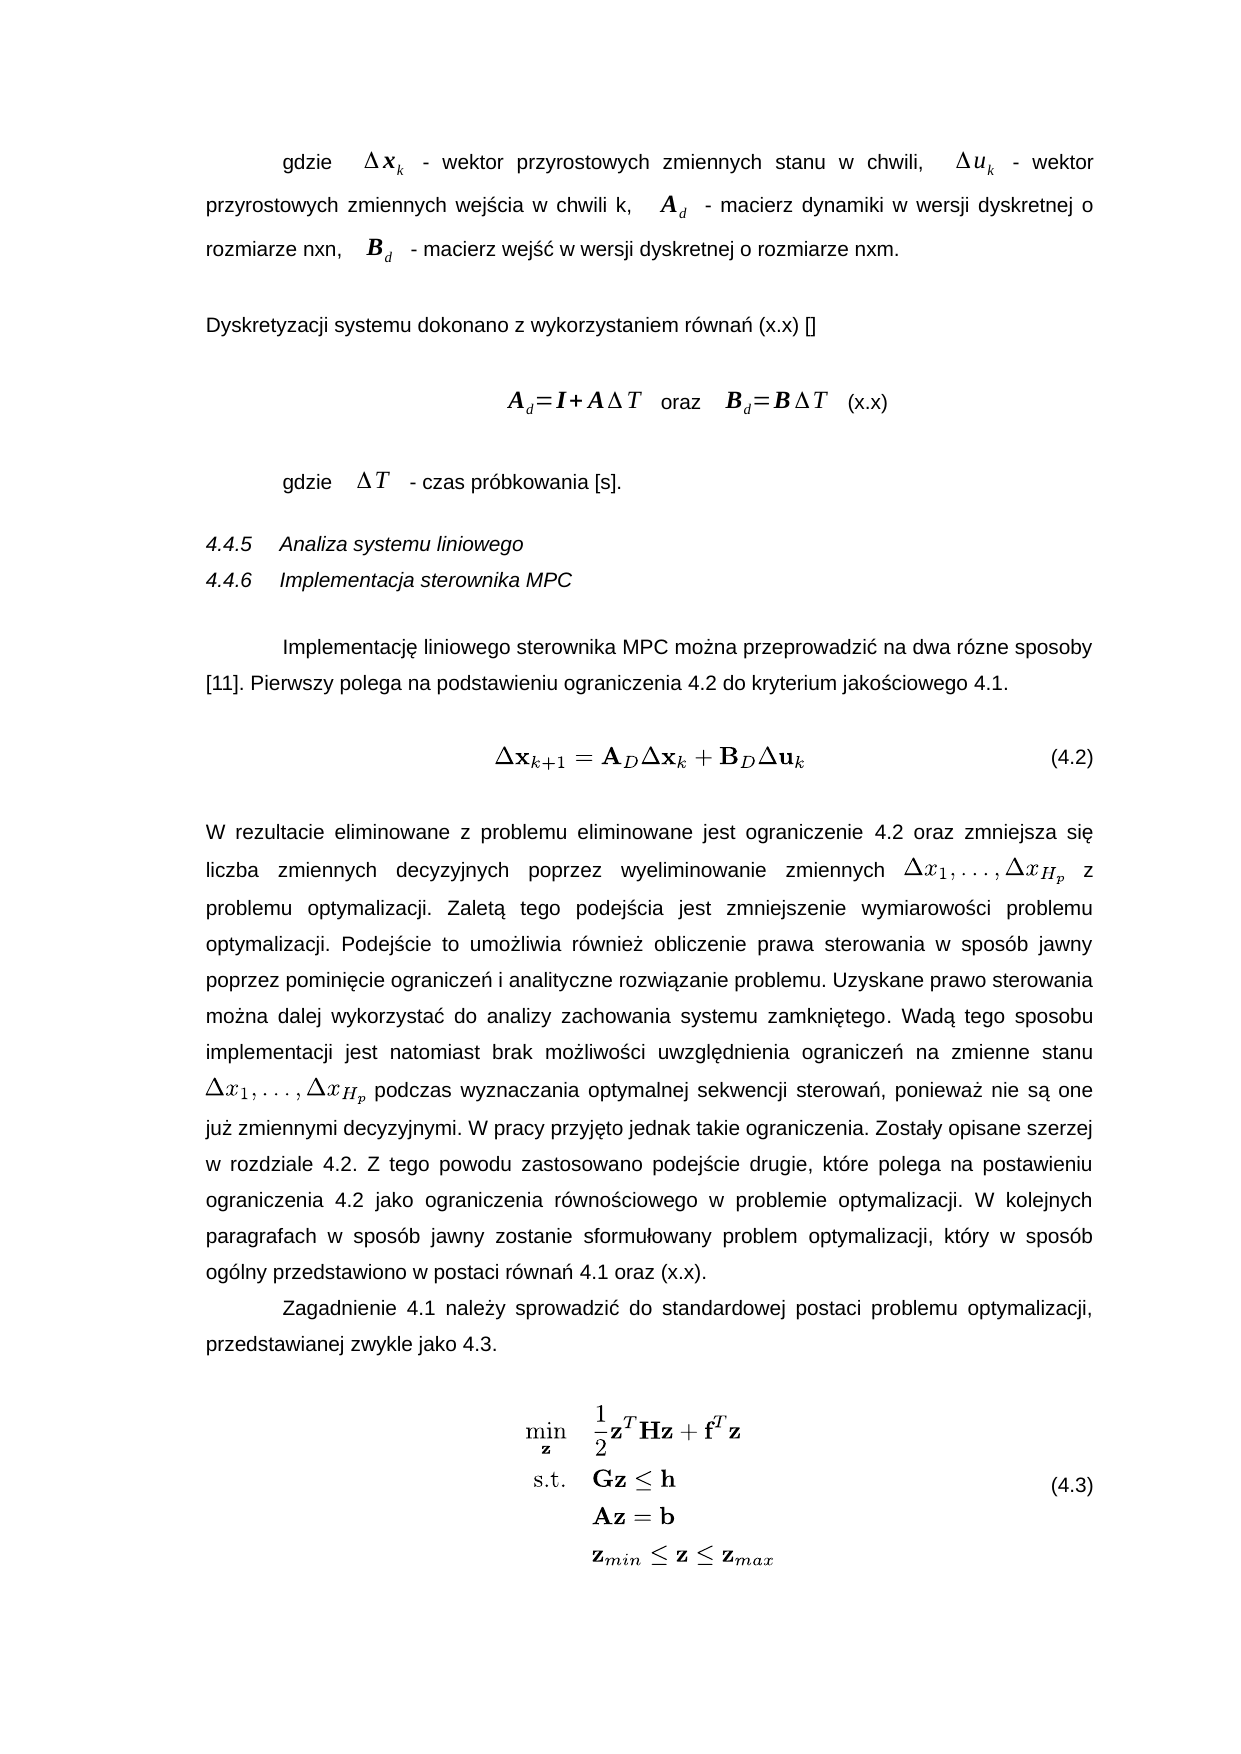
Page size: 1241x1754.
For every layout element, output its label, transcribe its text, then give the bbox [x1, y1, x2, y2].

text Implementację liniowego sterownika MPC można przeprowadzić na dwa rózne sposoby [11]. Pierwszy polega na podstawieniu ograniczenia 4.2 do kryterium jakościowego 4.1. [206, 635, 1093, 695]
text gdzie - wektor przyrostowych zmiennych stanu w chwili, - wektor przyrostowych zmiennych wejścia w chwili k, - macierz dynamiki w wersji dyskretnej o rozmiarze nxn, - macierz wejść w wersji dyskretnej o rozmiarze nxm. [206, 147, 1093, 265]
text (4.3) [603, 1405, 1093, 1566]
text (4.2) [206, 744, 1093, 770]
subtitle Implementacja sterownika MPC [206, 568, 1093, 592]
subtitle Analiza systemu liniowego [206, 532, 1093, 556]
text Dyskretyzacji systemu dokonano z wykorzystaniem równań (x.x) [] [206, 313, 1093, 337]
text W rezultacie eliminowane z problemu eliminowane jest ograniczenie 4.2 oraz zmniejsza się liczba zmiennych decyzyjnych poprzez wyeliminowanie zmiennych z problemu optymalizacji. Zaletą tego podejścia jest zmniejszenie wymiarowości problemu optymalizacji. Podejście to umożliwia również obliczenie prawa sterowania w sposób jawny poprzez pominięcie ograniczeń i analityczne rozwiązanie problemu. Uzyskane prawo sterowania można dalej wykorzystać do analizy zachowania systemu zamkniętego. Wadą tego sposobu implementacji jest natomiast brak możliwości uwzględnienia ograniczeń na zmienne stanu podczas wyznaczania optymalnej sekwencji sterowań, ponieważ nie są one już zmiennymi decyzyjnymi. W pracy przyjęto jednak takie ograniczenia. Zostały opisane szerzej w rozdziale 4.2. Z tego powodu zastosowano podejście drugie, które polega na postawieniu ograniczenia 4.2 jako ograniczenia równościowego w problemie optymalizacji. W kolejnych paragrafach w sposób jawny zostanie sformułowany problem optymalizacji, który w sposób ogólny przedstawiono w postaci równań 4.1 oraz (x.x). [206, 819, 1093, 1284]
text oraz (x.x) [206, 386, 1093, 418]
text Zagadnienie 4.1 należy sprowadzić do standardowej postaci problemu optymalizacji, przedstawianej zwykle jako 4.3. [206, 1296, 1093, 1356]
text gdzie - czas próbkowania [s]. [206, 467, 1093, 495]
text [206, 1405, 606, 1566]
